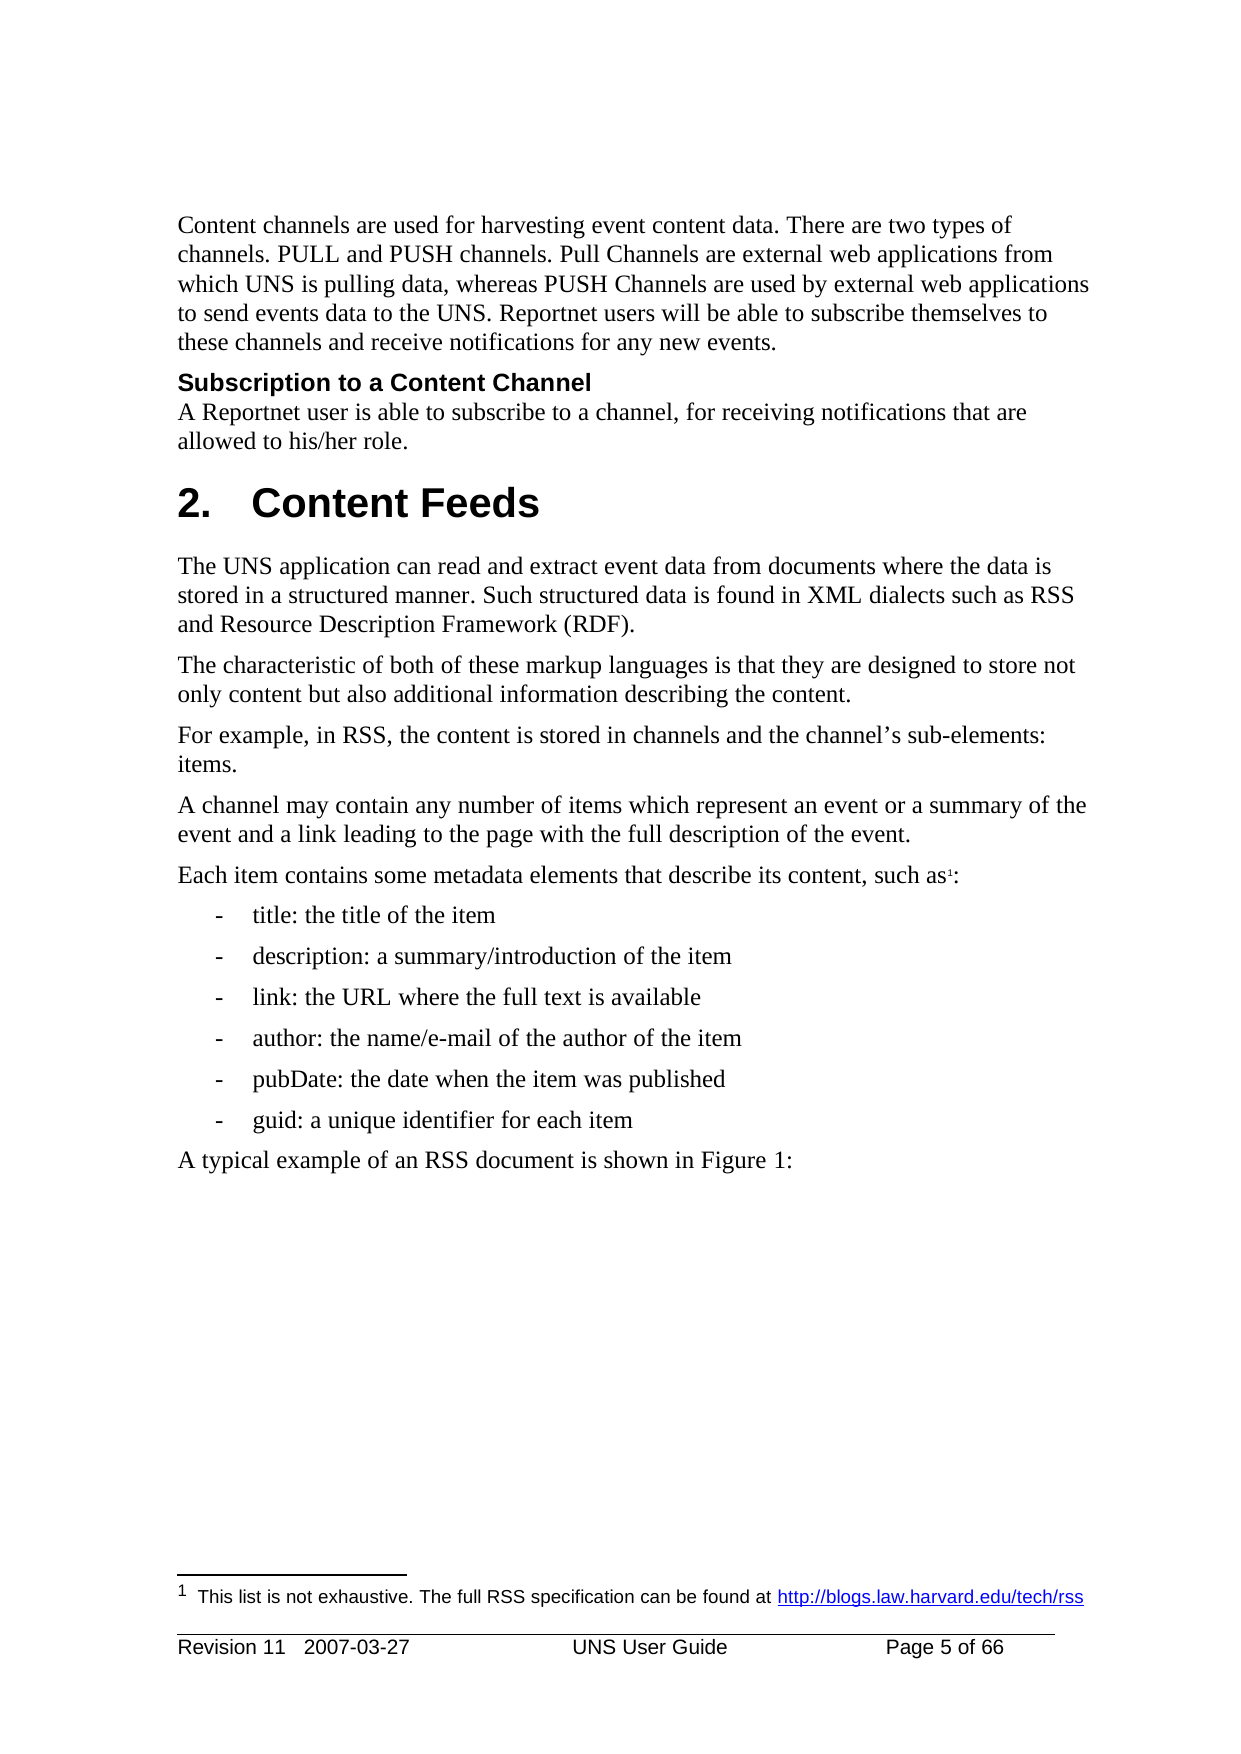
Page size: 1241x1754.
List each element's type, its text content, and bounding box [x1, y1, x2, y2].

list pubDate: the date when the item was published [215, 1064, 1092, 1093]
text A typical example of an RSS document is shown in Figure 1: [177, 1145, 1092, 1174]
text The characteristic of both of these markup languages is that they are designed to store not only content but also additional information describing the content. [177, 650, 1092, 708]
subtitle Content Feeds [177, 478, 1092, 526]
list link: the URL where the full text is available [215, 982, 1092, 1011]
text A Reportnet user is able to subscribe to a channel, for receiving notifications that are allowed to his/her role. [177, 396, 1092, 454]
text Each item contains some metadata elements that describe its content, such as: [177, 859, 1092, 888]
list guid: a unique identifier for each item [215, 1104, 1092, 1133]
subtitle Subscription to a Content Channel [177, 367, 1092, 396]
list title: the title of the item [215, 900, 1092, 929]
text This list is not exhaustive. The full RSS specification can be found at http://blogs.law.harvard.edu/tech/rss [177, 1581, 1092, 1607]
text Content channels are used for harvesting event content data. There are two types of channels. PULL and PUSH channels. Pull Channels are external web applications from which UNS is pulling data, whereas PUSH Channels are used by external web applications to send events data to the UNS. Reportnet users will be able to subscribe themselves to these channels and receive notifications for any new events. [177, 210, 1092, 356]
list description: a summary/introduction of the item [215, 941, 1092, 970]
text The UNS application can read and extract event data from documents where the data is stored in a structured manner. Such structured data is found in XML dialects such as RSS and Resource Description Framework (RDF). [177, 551, 1092, 638]
text For example, in RSS, the content is stored in channels and the channel’s sub-elements: items. [177, 720, 1092, 778]
text A channel may contain any number of items which represent an event or a summary of the event and a link leading to the page with the full description of the event. [177, 789, 1092, 848]
list author: the name/e-mail of the author of the item [215, 1023, 1092, 1052]
